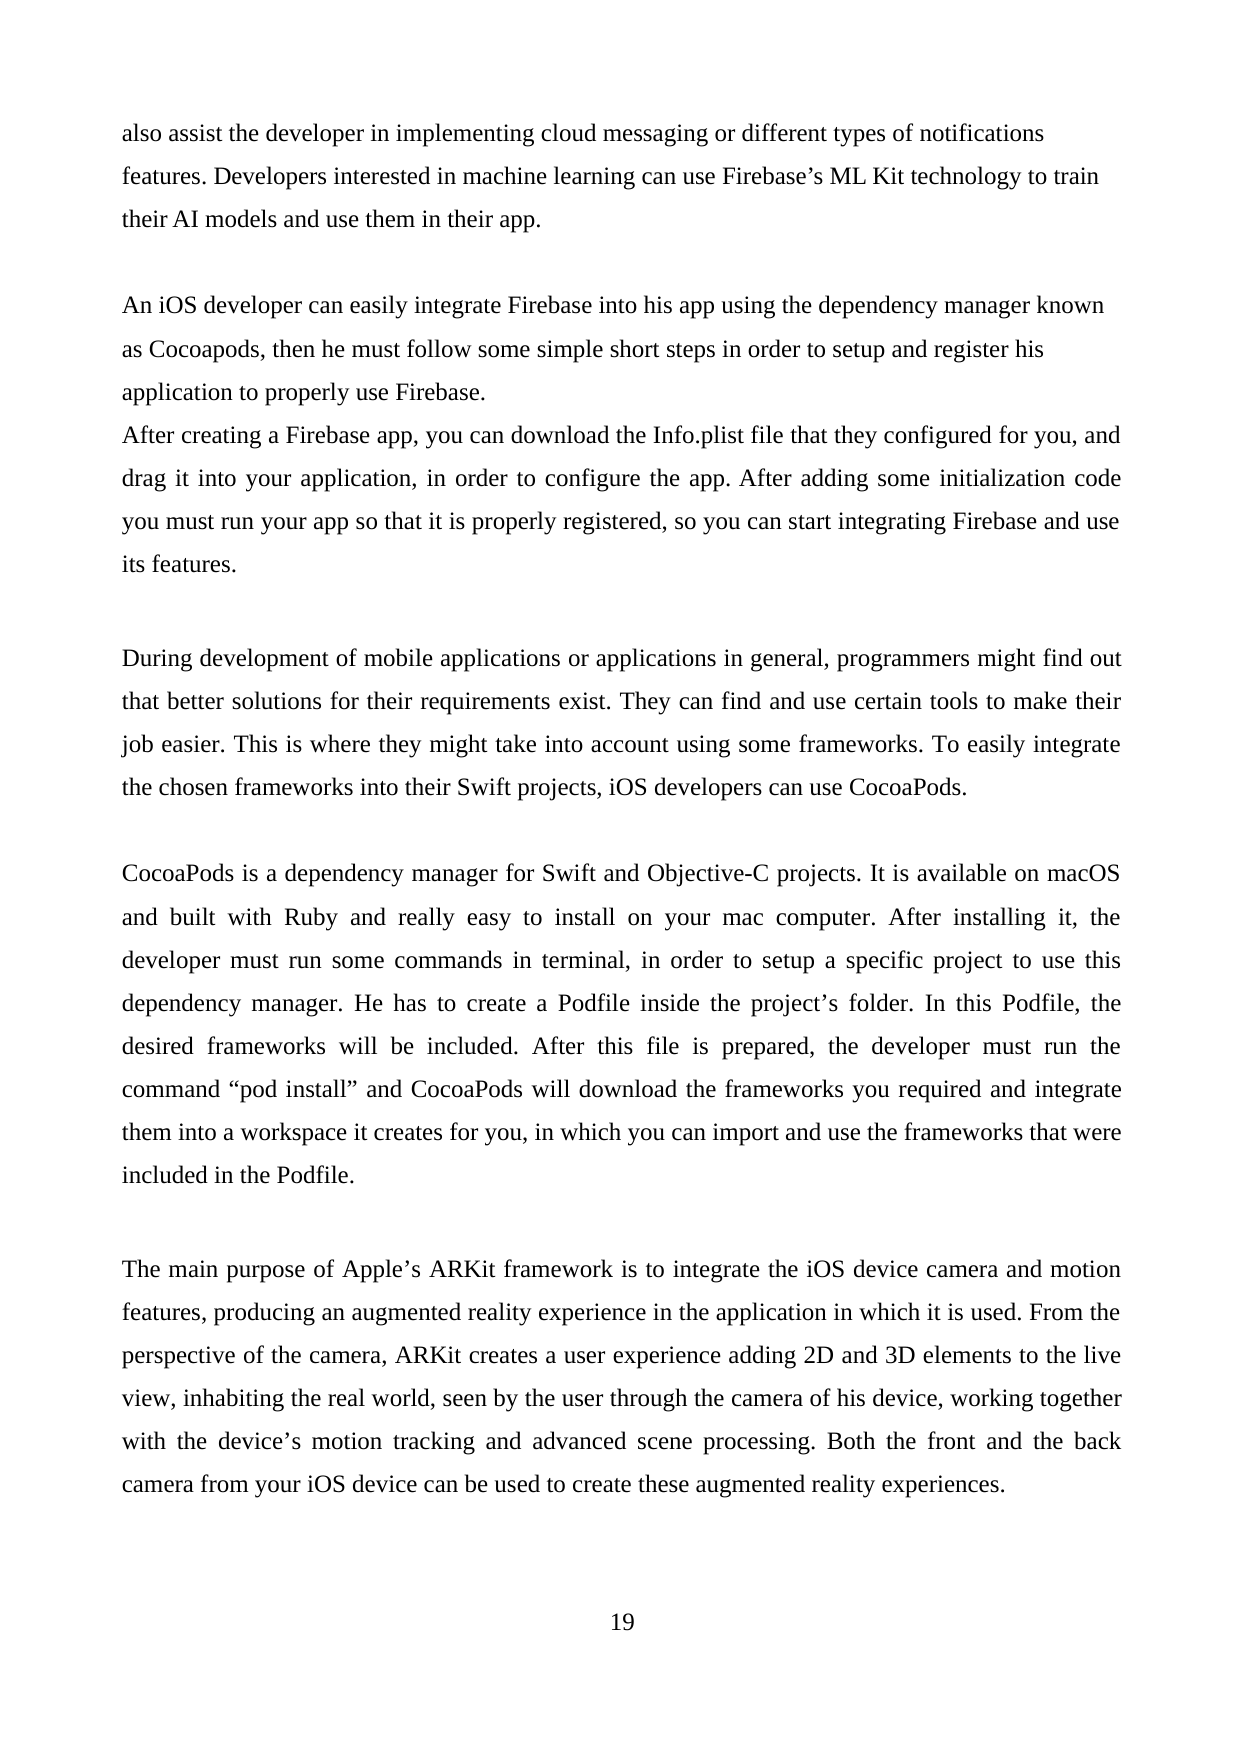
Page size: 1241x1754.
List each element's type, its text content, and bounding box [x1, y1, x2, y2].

text After creating a Firebase app, you can download the Info.plist file that they configured for you, and drag it into your application, in order to configure the app. After adding some initialization code you must run your app so that it is properly registered, so you can start integrating Firebase and use its features. [122, 420, 1122, 578]
text CocoaPods is a dependency manager for Swift and Objective-C projects. It is available on macOS and built with Ruby and really easy to install on your mac computer. After installing it, the developer must run some commands in terminal, in order to setup a specific project to use this dependency manager. He has to create a Podfile inside the project’s folder. In this Podfile, the desired frameworks will be included. After this file is prepared, the developer must run the command “pod install” and CocoaPods will download the frameworks you required and integrate them into a workspace it creates for you, in which you can import and use the frameworks that were included in the Podfile. [122, 858, 1122, 1189]
text An iOS developer can easily integrate Firebase into his app using the dependency manager known as Cocoapods, then he must follow some simple short steps in order to setup and register his application to properly use Firebase. [122, 291, 1122, 406]
text The main purpose of Apple’s ARKit framework is to integrate the iOS device camera and motion features, producing an augmented reality experience in the application in which it is used. From the perspective of the camera, ARKit creates a user experience adding 2D and 3D elements to the live view, inhabiting the real world, seen by the user through the camera of his device, working together with the device’s motion tracking and advanced scene processing. Both the front and the back camera from your iOS device can be used to create these augmented reality experiences. [122, 1254, 1122, 1498]
text During development of mobile applications or applications in general, programmers might find out that better solutions for their requirements exist. They can find and use certain tools to make their job easier. This is where they might take into account using some frameworks. To easily integrate the chosen frameworks into their Swift projects, iOS developers can use CocoaPods. [122, 643, 1122, 801]
text also assist the developer in implementing cloud messaging or different types of notifications features. Developers interested in machine learning can use Firebase’s ML Kit technology to train their AI models and use them in their app. [122, 118, 1122, 233]
